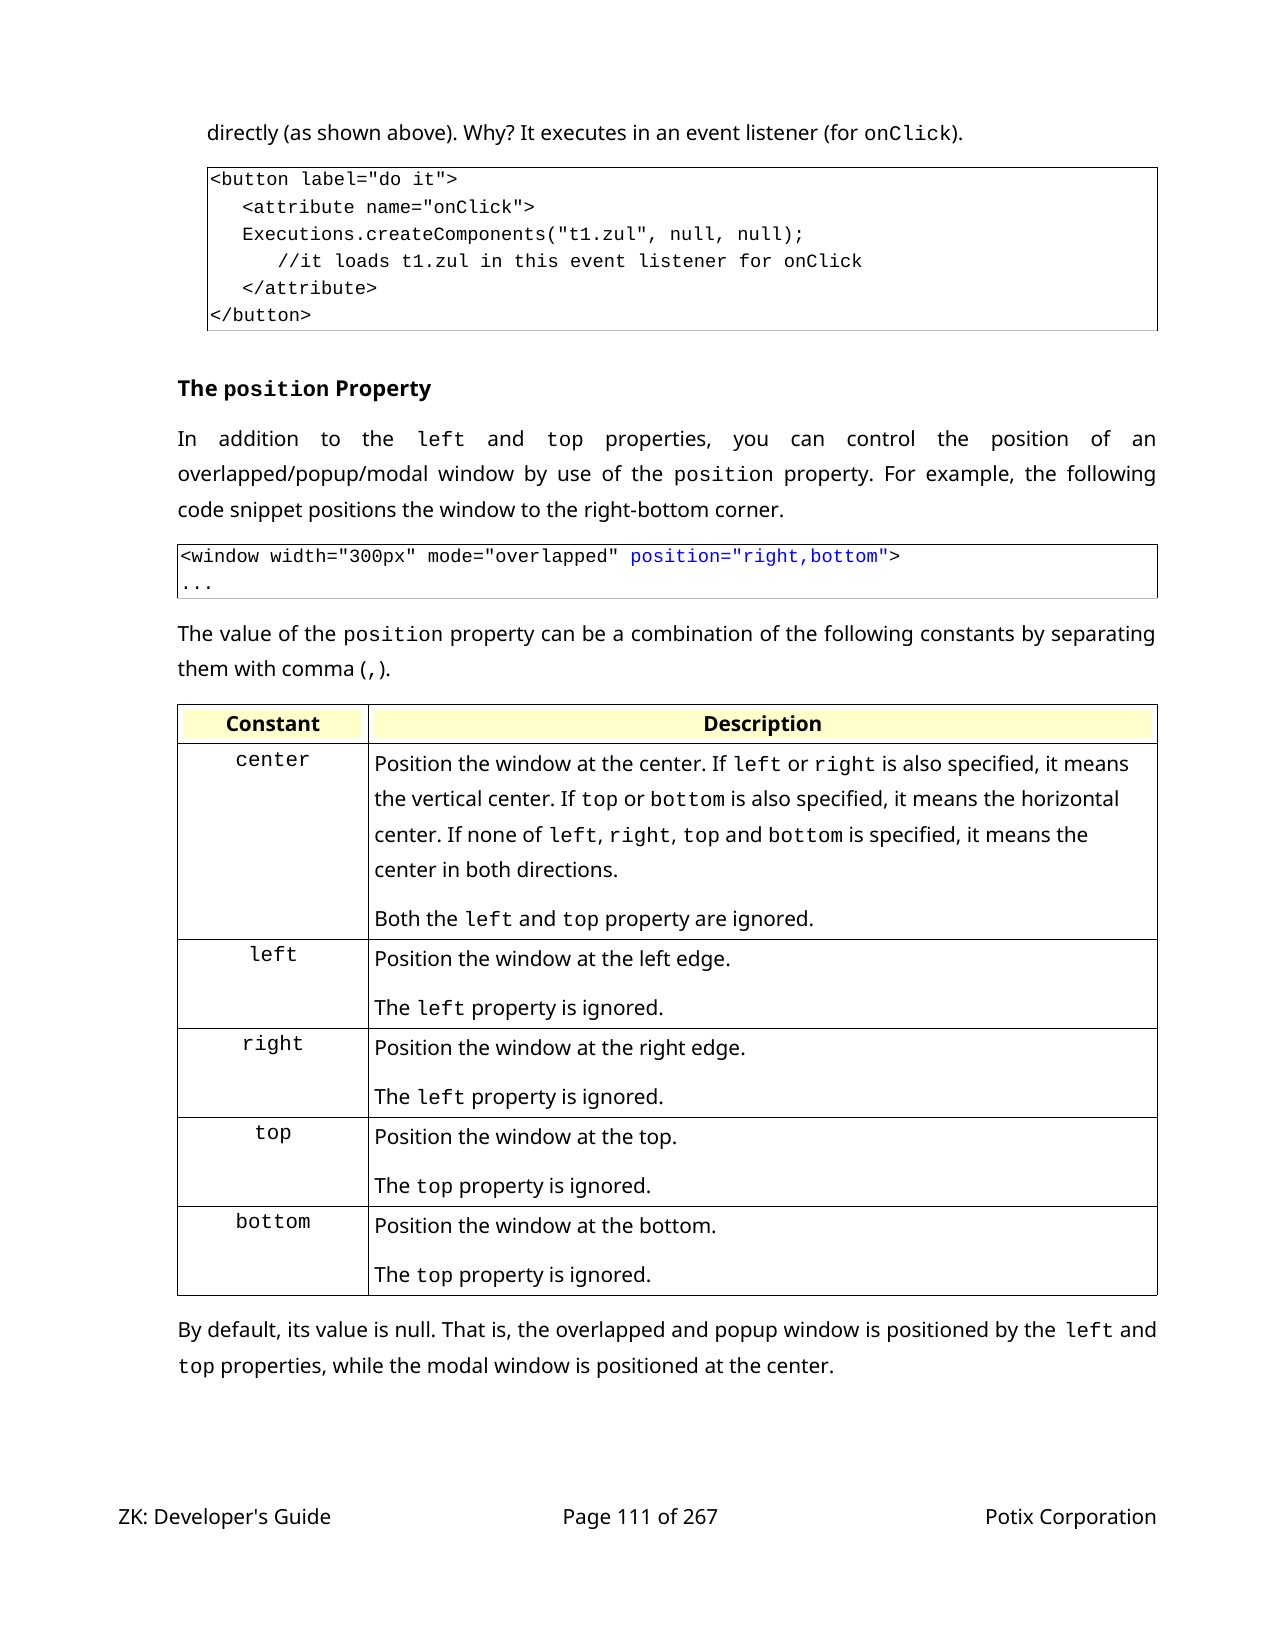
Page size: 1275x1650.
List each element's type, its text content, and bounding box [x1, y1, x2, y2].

text <window width="300px" mode="overlapped" position="right,bottom"> [178, 545, 1157, 568]
subtitle The position Property [177, 373, 1157, 403]
text In addition to the left and top properties, you can control the position of an overlapped/popup/modal window by use of the position property. For example, the following code snippet positions the window to the right-bottom corner. [177, 424, 1157, 523]
table_cell Position the window at the bottom. The top property is ignored. [369, 1207, 1157, 1295]
text By default, its value is null. That is, the overlapped and popup window is positioned by the left and top properties, while the modal window is positioned at the center. [177, 1315, 1157, 1379]
table_cell left [178, 940, 368, 1028]
text </button> [208, 303, 1157, 330]
table_cell Position the window at the top. The top property is ignored. [369, 1118, 1157, 1206]
text //it loads t1.zul in this event listener for onClick [208, 249, 1157, 273]
text <attribute name="onClick"> [208, 194, 1157, 219]
table_cell Position the window at the right edge. The left property is ignored. [369, 1029, 1157, 1117]
table_cell Position the window at the left edge. The left property is ignored. [369, 940, 1157, 1028]
text directly (as shown above). Why? It executes in an event listener (for onClick). [207, 118, 1157, 147]
text </attribute> [208, 276, 1157, 300]
table_header Constant [178, 705, 368, 743]
table_cell top [178, 1118, 368, 1206]
text ... [178, 571, 1157, 598]
table_cell bottom [178, 1207, 368, 1295]
table_cell right [178, 1029, 368, 1117]
text Executions.createComponents("t1.zul", null, null); [208, 222, 1157, 246]
text <button label="do it"> [208, 168, 1157, 192]
table_cell Position the window at the center. If left or right is also specified, it means the vertical center. If top or bottom is also specified, it means the horizontal center. If none of left, right, top and bottom is specified, it means the center in both directions. Both the left and top property are ignored. [369, 744, 1157, 939]
text The value of the position property can be a combination of the following constants by separating them with comma (,). [177, 619, 1157, 683]
table_header Description [369, 705, 1157, 743]
table_cell center [178, 744, 368, 939]
